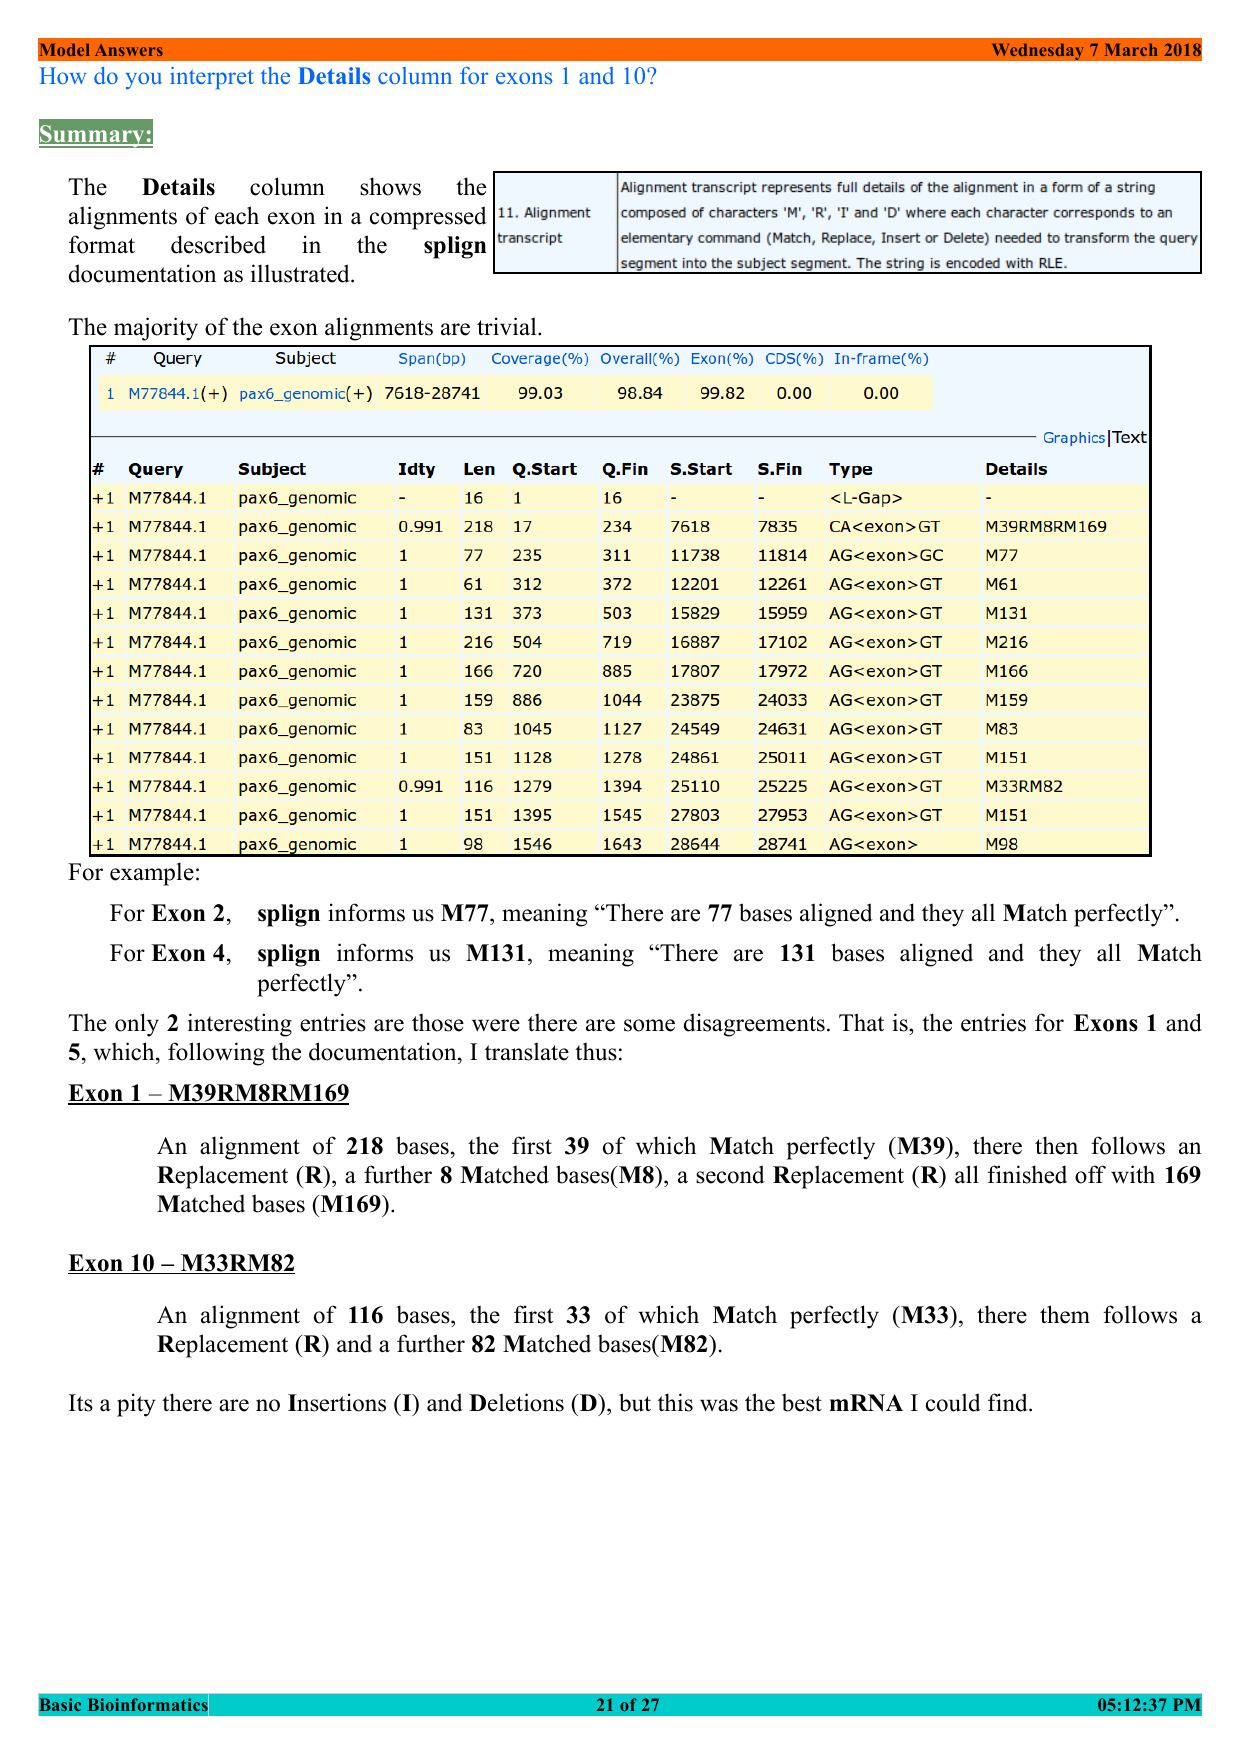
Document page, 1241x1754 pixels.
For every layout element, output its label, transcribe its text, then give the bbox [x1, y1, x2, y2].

text How do you interpret the Details column for exons 1 and 10? [38, 61, 1202, 89]
text The majority of the exon alignments are trivial. [68, 312, 1202, 341]
text The only 2 interesting entries are those were there are some disagreements. That is, the entries for Exons 1 and 5, which, following the documentation, I translate thus: [68, 1008, 1202, 1066]
text For example: [68, 854, 1202, 886]
text Its a pity there are no Insertions (I) and Deletions (D), but this was the best mRNA I could find. [68, 1388, 1202, 1417]
text The Details column shows the alignments of each exon in a compressed format described in the splign documentation as illustrated. [68, 172, 1202, 288]
text For Exon 2, splign informs us M77, meaning “There are 77 bases aligned and they all Match perfectly”. [109, 897, 1202, 927]
picture [91, 347, 1149, 854]
text Exon 1 – M39RM8RM169 [68, 1078, 1202, 1107]
text For Exon 4, splign informs us M131, meaning “There are 131 bases aligned and they all Match perfectly”. [109, 938, 1202, 996]
text Summary: [38, 119, 1202, 148]
text Exon 10 – M33RM82 [68, 1247, 1202, 1277]
picture [495, 173, 1200, 272]
text An alignment of 116 bases, the first 33 of which Match perfectly (M33), there them follows a Replacement (R) and a further 82 Matched bases(M82). [157, 1300, 1202, 1358]
text An alignment of 218 bases, the first 39 of which Match perfectly (M39), there then follows an Replacement (R), a further 8 Matched bases(M8), a second Replacement (R) all finished off with 169 Matched bases (M169). [157, 1131, 1202, 1218]
